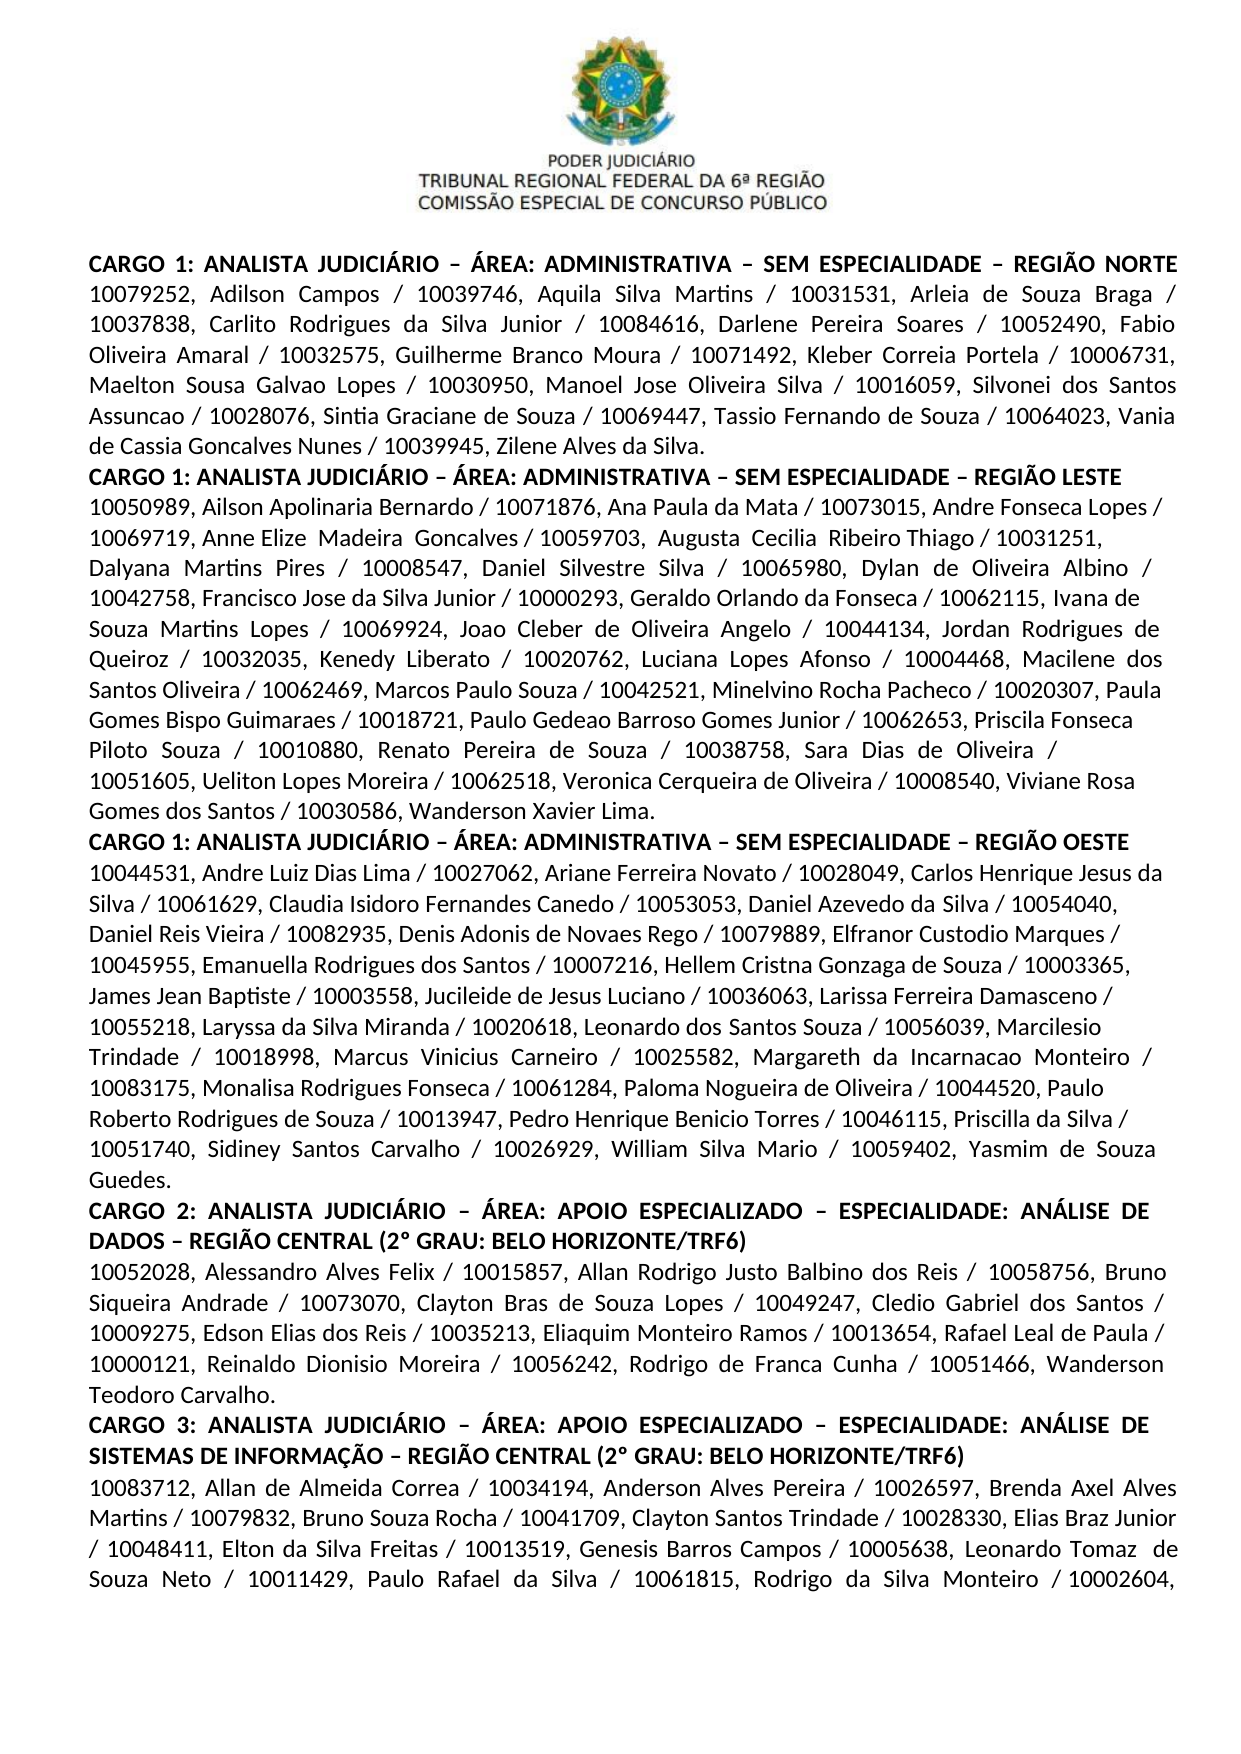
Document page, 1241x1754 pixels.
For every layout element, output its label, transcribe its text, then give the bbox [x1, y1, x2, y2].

text 10052028, Alessandro Alves Felix / 10015857, Allan Rodrigo Justo Balbino dos Reis / 10058756, Bruno Siqueira Andrade / 10073070, Clayton Bras de Souza Lopes / 10049247, Cledio Gabriel dos Santos / 10009275, Edson Elias dos Reis / 10035213, Eliaquim Monteiro Ramos / 10013654, Rafael Leal de Paula / 10000121, Reinaldo Dionisio Moreira / 10056242, Rodrigo de Franca Cunha / 10051466, Wanderson Teodoro Carvalho. [89, 1256, 1166, 1409]
text CARGO 2: ANALISTA JUDICIÁRIO – ÁREA: APOIO ESPECIALIZADO – ESPECIALIDADE: ANÁLISE DE DADOS – REGIÃO CENTRAL (2º GRAU: BELO HORIZONTE/TRF6) [89, 1195, 1177, 1256]
text CARGO 1: ANALISTA JUDICIÁRIO – ÁREA: ADMINISTRATIVA – SEM ESPECIALIDADE – REGIÃO NORTE 10079252, Adilson Campos / 10039746, Aquila Silva Martins / 10031531, Arleia de Souza Braga / 10037838, Carlito Rodrigues da Silva Junior / 10084616, Darlene Pereira Soares / 10052490, Fabio Oliveira Amaral / 10032575, Guilherme Branco Moura / 10071492, Kleber Correia Portela / 10006731, Maelton Sousa Galvao Lopes / 10030950, Manoel Jose Oliveira Silva / 10016059, Silvonei dos Santos Assuncao / 10028076, Sintia Graciane de Souza / 10069447, Tassio Fernando de Souza / 10064023, Vania de Cassia Goncalves Nunes / 10039945, Zilene Alves da Silva. [89, 248, 1178, 461]
picture [406, 0, 834, 225]
text CARGO 1: ANALISTA JUDICIÁRIO – ÁREA: ADMINISTRATIVA – SEM ESPECIALIDADE – REGIÃO LESTE 10050989, Ailson Apolinaria Bernardo / 10071876, Ana Paula da Mata / 10073015, Andre Fonseca Lopes / 10069719, Anne Elize Madeira Goncalves / 10059703, Augusta Cecilia Ribeiro Thiago / 10031251, Dalyana Martins Pires / 10008547, Daniel Silvestre Silva / 10065980, Dylan de Oliveira Albino / 10042758, Francisco Jose da Silva Junior / 10000293, Geraldo Orlando da Fonseca / 10062115, Ivana de Souza Martins Lopes / 10069924, Joao Cleber de Oliveira Angelo / 10044134, Jordan Rodrigues de Queiroz / 10032035, Kenedy Liberato / 10020762, Luciana Lopes Afonso / 10004468, Macilene dos Santos Oliveira / 10062469, Marcos Paulo Souza / 10042521, Minelvino Rocha Pacheco / 10020307, Paula Gomes Bispo Guimaraes / 10018721, Paulo Gedeao Barroso Gomes Junior / 10062653, Priscila Fonseca Piloto Souza / 10010880, Renato Pereira de Souza / 10038758, Sara Dias de Oliveira / 10051605, Ueliton Lopes Moreira / 10062518, Veronica Cerqueira de Oliveira / 10008540, Viviane Rosa Gomes dos Santos / 10030586, Wanderson Xavier Lima. [89, 461, 1169, 826]
text CARGO 1: ANALISTA JUDICIÁRIO – ÁREA: ADMINISTRATIVA – SEM ESPECIALIDADE – REGIÃO OESTE 10044531, Andre Luiz Dias Lima / 10027062, Ariane Ferreira Novato / 10028049, Carlos Henrique Jesus da Silva / 10061629, Claudia Isidoro Fernandes Canedo / 10053053, Daniel Azevedo da Silva / 10054040, Daniel Reis Vieira / 10082935, Denis Adonis de Novaes Rego / 10079889, Elfranor Custodio Marques / 10045955, Emanuella Rodrigues dos Santos / 10007216, Hellem Cristna Gonzaga de Souza / 10003365, James Jean Baptiste / 10003558, Jucileide de Jesus Luciano / 10036063, Larissa Ferreira Damasceno / 10055218, Laryssa da Silva Miranda / 10020618, Leonardo dos Santos Souza / 10056039, Marcilesio Trindade / 10018998, Marcus Vinicius Carneiro / 10025582, Margareth da Incarnacao Monteiro / 10083175, Monalisa Rodrigues Fonseca / 10061284, Paloma Nogueira de Oliveira / 10044520, Paulo Roberto Rodrigues de Souza / 10013947, Pedro Henrique Benicio Torres / 10046115, Priscilla da Silva / 10051740, Sidiney Santos Carvalho / 10026929, William Silva Mario / 10059402, Yasmim de Souza Guedes. [89, 826, 1178, 1195]
text 10083712, Allan de Almeida Correa / 10034194, Anderson Alves Pereira / 10026597, Brenda Axel Alves Martins / 10079832, Bruno Souza Rocha / 10041709, Clayton Santos Trindade / 10028330, Elias Braz Junior / 10048411, Elton da Silva Freitas / 10013519, Genesis Barros Campos / 10005638, Leonardo Tomaz de Souza Neto / 10011429, Paulo Rafael da Silva / 10061815, Rodrigo da Silva Monteiro / 10002604, [89, 1472, 1179, 1594]
text CARGO 3: ANALISTA JUDICIÁRIO – ÁREA: APOIO ESPECIALIZADO – ESPECIALIDADE: ANÁLISE DE SISTEMAS DE INFORMAÇÃO – REGIÃO CENTRAL (2º GRAU: BELO HORIZONTE/TRF6) [89, 1409, 1178, 1470]
